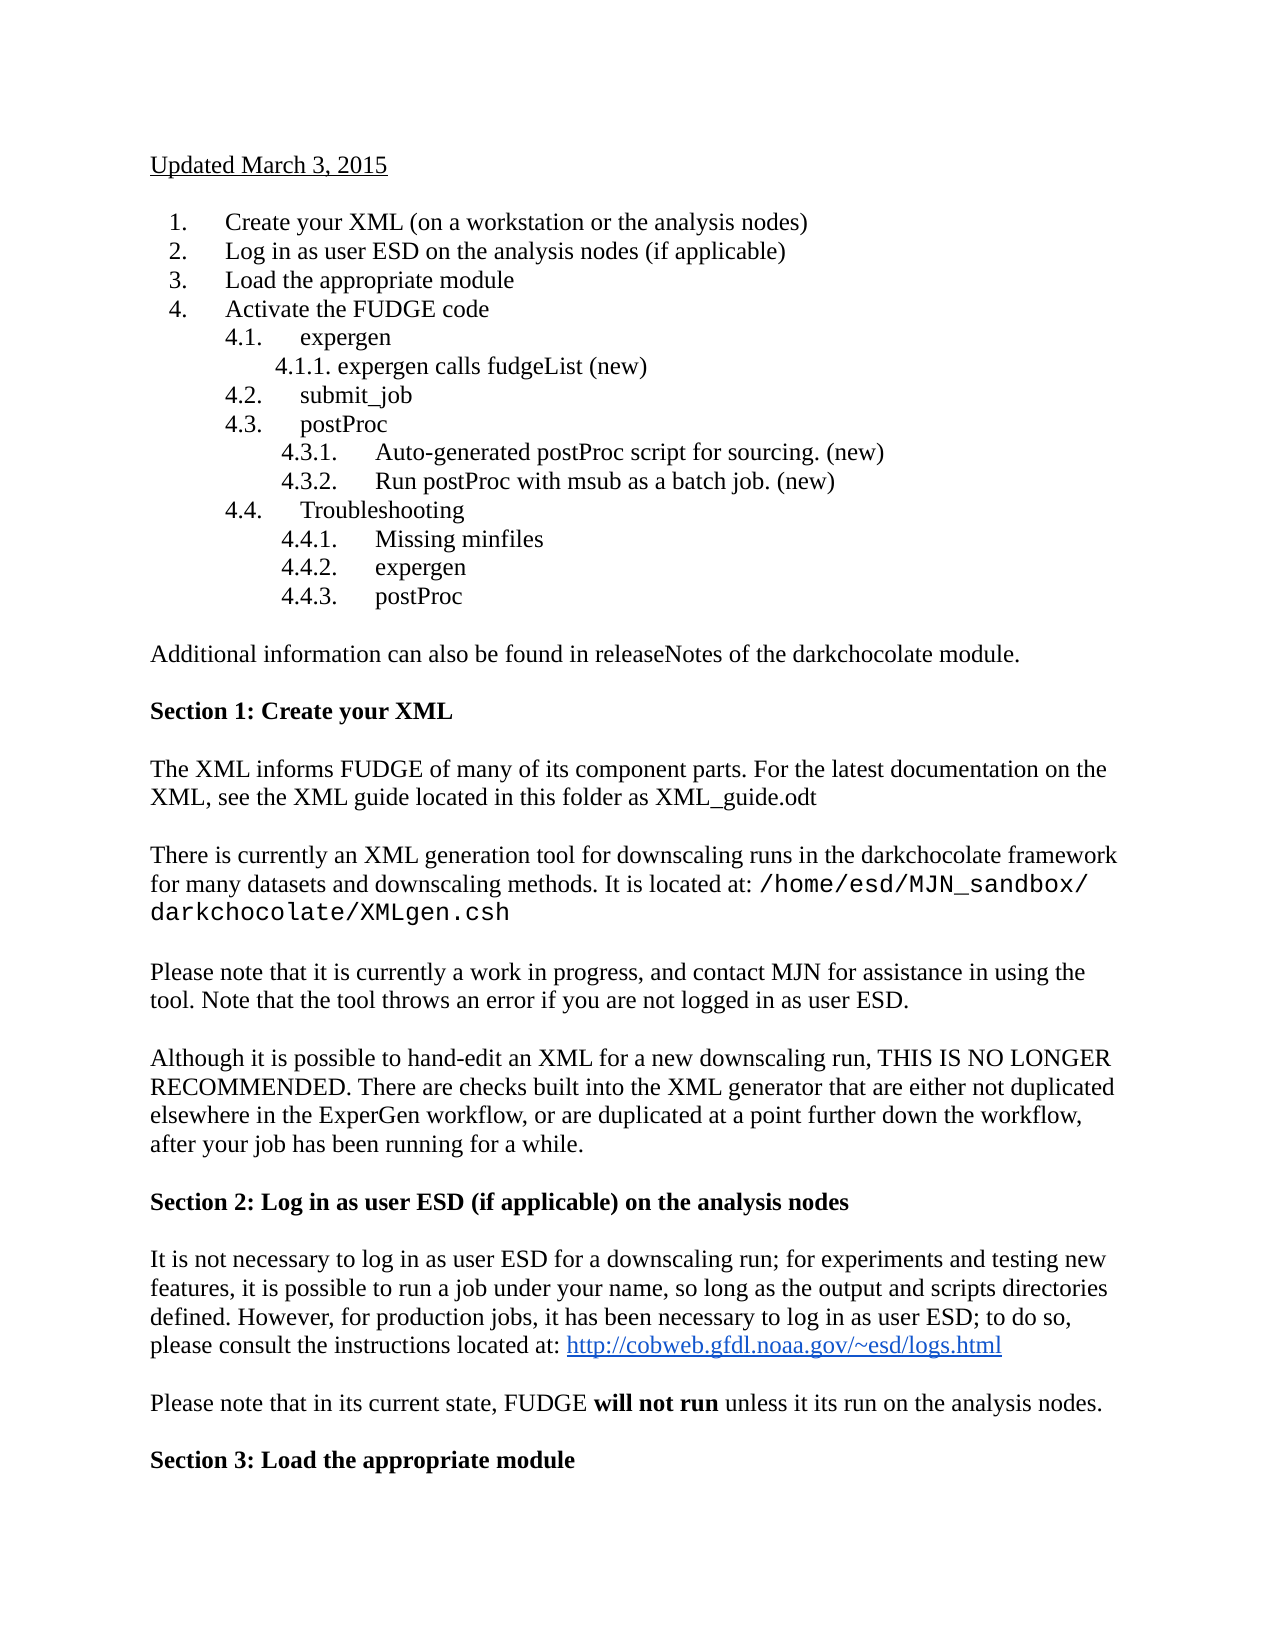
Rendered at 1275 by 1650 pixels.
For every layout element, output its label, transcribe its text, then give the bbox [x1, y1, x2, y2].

text 4.1.1. expergen calls fudgeList (new) [225, 351, 1125, 380]
list expergen [262, 322, 1125, 351]
list postProc [337, 581, 1125, 610]
text Additional information can also be found in releaseNotes of the darkchocolate module. [150, 639, 1125, 667]
text Although it is possible to hand-edit an XML for a new downscaling run, THIS IS NO LONGER RECOMMENDED. There are checks built into the XML generator that are either not duplicated elsewhere in the ExperGen workflow, or are duplicated at a point further down the workflow, after your job has been running for a while. [150, 1043, 1125, 1158]
text Section 3: Load the appropriate module [150, 1445, 1125, 1474]
text It is not necessary to log in as user ESD for a downscaling run; for experiments and testing new features, it is possible to run a job under your name, so long as the output and scripts directories defined. However, for production jobs, it has been necessary to log in as user ESD; to do so, please consult the instructions located at: http://cobweb.gfdl.noaa.gov/~esd/logs.html [150, 1244, 1125, 1359]
list Run postProc with msub as a batch job. (new) [337, 466, 1125, 495]
text Section 2: Log in as user ESD (if applicable) on the analysis nodes [150, 1187, 1125, 1215]
text The XML informs FUDGE of many of its component parts. For the latest documentation on the XML, see the XML guide located in this folder as XML_guide.odt [150, 754, 1125, 811]
list expergen [337, 552, 1125, 581]
text Section 1: Create your XML [150, 696, 1125, 725]
list Load the appropriate module [187, 265, 1125, 294]
list Create your XML (on a workstation or the analysis nodes) [187, 207, 1125, 236]
list Missing minfiles [337, 524, 1125, 552]
list submit_job [262, 380, 1125, 409]
text darkchocolate/XMLgen.csh [150, 899, 1125, 928]
list Troubleshooting [262, 495, 1125, 524]
text There is currently an XML generation tool for downscaling runs in the darkchocolate framework for many datasets and downscaling methods. It is located at: /home/esd/MJN_sandbox/ [150, 840, 1125, 899]
list Log in as user ESD on the analysis nodes (if applicable) [187, 236, 1125, 265]
list postProc [262, 409, 1125, 437]
list Activate the FUDGE code [187, 294, 1125, 322]
text Please note that it is currently a work in progress, and contact MJN for assistance in using the tool. Note that the tool throws an error if you are not logged in as user ESD. [150, 957, 1125, 1014]
list Auto-generated postProc script for sourcing. (new) [337, 437, 1125, 466]
text Updated March 3, 2015 [150, 150, 1125, 179]
text Please note that in its current state, FUDGE will not run unless it its run on the analysis nodes. [150, 1388, 1125, 1417]
